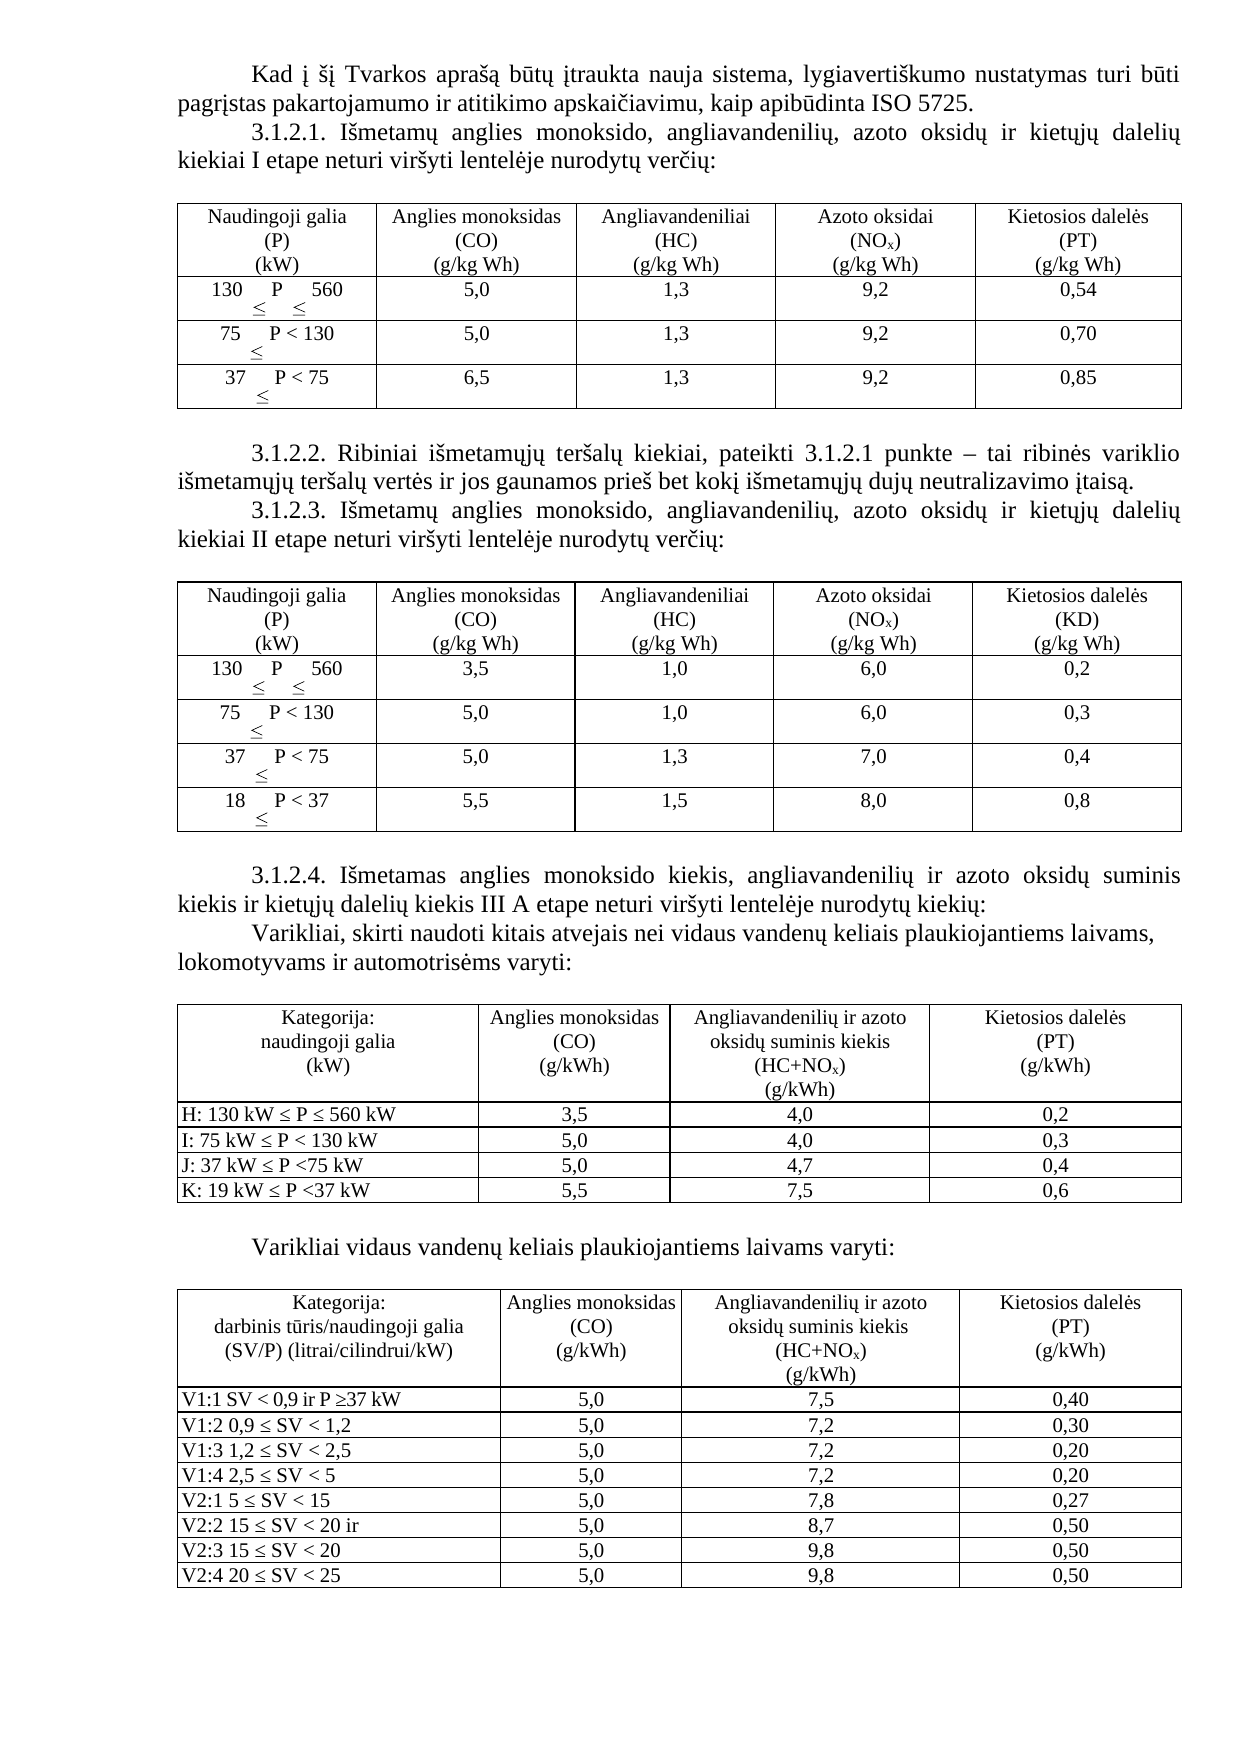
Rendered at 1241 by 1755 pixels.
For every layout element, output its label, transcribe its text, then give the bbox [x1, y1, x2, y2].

table_cell 7,5 [671, 1178, 929, 1202]
table_cell V2:4 20 ≤ SV < 25 [178, 1563, 500, 1587]
table_header Kietosios dalelės (PT) (g/kWh) [960, 1290, 1181, 1386]
table_cell 3,5 [377, 656, 574, 699]
table_cell V2:2 15 ≤ SV < 20 ir [178, 1513, 500, 1537]
table_cell 0,50 [960, 1563, 1181, 1587]
table_cell 7,2 [682, 1463, 959, 1487]
table_cell 7,2 [682, 1413, 959, 1437]
table_cell 0,20 [960, 1438, 1181, 1462]
table_cell 5,5 [377, 788, 574, 831]
table_cell 0,30 [960, 1413, 1181, 1437]
table_header Angliavandeniliai (HC) (g/kg Wh) [576, 583, 773, 655]
table_cell V2:3 15 ≤ SV < 20 [178, 1538, 500, 1562]
table_cell I: 75 kW ≤ P < 130 kW [178, 1128, 478, 1152]
table_header Angliavandenilių ir azoto oksidų suminis kiekis (HC+NOx) (g/kWh) [671, 1005, 929, 1101]
table_cell 0,27 [960, 1488, 1181, 1512]
table_cell 75 P < 130 [178, 700, 376, 743]
table_cell 0,4 [973, 744, 1181, 787]
text Varikliai vidaus vandenų keliais plaukiojantiems laivams varyti: [177, 1232, 1181, 1260]
table_header Kietosios dalelės (PT) (g/kWh) [930, 1005, 1181, 1101]
table_cell J: 37 kW ≤ P <75 kW [178, 1153, 478, 1177]
table_cell 130 P 560 [178, 277, 376, 320]
table_cell V1:1 SV < 0,9 ir P ≥37 kW [178, 1388, 500, 1411]
table_cell K: 19 kW ≤ P <37 kW [178, 1178, 478, 1202]
table_header Anglies monoksidas (CO) (g/kWh) [501, 1290, 681, 1386]
table_cell 6,0 [774, 700, 972, 743]
table_cell 37 P < 75 [178, 365, 376, 408]
table_cell 9,8 [682, 1538, 959, 1562]
table_cell 5,0 [377, 321, 576, 364]
table_cell 5,0 [479, 1153, 669, 1177]
table_cell 1,3 [577, 277, 775, 320]
table_cell 5,0 [501, 1488, 681, 1512]
table_cell 0,20 [960, 1463, 1181, 1487]
table_cell 7,8 [682, 1488, 959, 1512]
table_cell 1,5 [576, 788, 773, 831]
table_cell 37 P < 75 [178, 744, 376, 787]
table_cell 75 P < 130 [178, 321, 376, 364]
table_cell 8,7 [682, 1513, 959, 1537]
table_cell 5,0 [501, 1563, 681, 1587]
table_cell 130 P 560 [178, 656, 376, 699]
table_cell V1:2 0,9 ≤ SV < 1,2 [178, 1413, 500, 1437]
table_cell 3,5 [479, 1103, 669, 1126]
table_cell 7,0 [774, 744, 972, 787]
table_header Anglies monoksidas (CO) (g/kWh) [479, 1005, 669, 1101]
table_cell 1,3 [577, 321, 775, 364]
table_cell 6,0 [774, 656, 972, 699]
text Varikliai, skirti naudoti kitais atvejais nei vidaus vandenų keliais plaukiojantiems laivams, lokomotyvams ir automotrisėms varyti: [177, 918, 1181, 975]
table_header Naudingoji galia (P) (kW) [178, 204, 376, 276]
table_header Azoto oksidai (NOx) (g/kg Wh) [774, 583, 972, 655]
text 3.1.2.2. Ribiniai išmetamųjų teršalų kiekiai, pateikti 3.1.2.1 punkte – tai ribinės variklio išmetamųjų teršalų vertės ir jos gaunamos prieš bet kokį išmetamųjų dujų neutralizavimo įtaisą. [177, 438, 1181, 495]
table_cell 1,0 [576, 656, 773, 699]
table_cell 8,0 [774, 788, 972, 831]
table_cell 5,0 [501, 1538, 681, 1562]
table_cell 18 P < 37 [178, 788, 376, 831]
table_cell 0,70 [976, 321, 1181, 364]
table_cell 9,2 [776, 277, 975, 320]
table_cell 1,3 [576, 744, 773, 787]
table_header Kietosios dalelės (KD) (g/kg Wh) [973, 583, 1181, 655]
table_cell 0,2 [930, 1103, 1181, 1126]
table_header Anglies monoksidas (CO) (g/kg Wh) [377, 204, 576, 276]
table_cell 9,2 [776, 321, 975, 364]
table_cell V1:4 2,5 ≤ SV < 5 [178, 1463, 500, 1487]
table_cell 5,0 [479, 1128, 669, 1152]
table_cell 0,85 [976, 365, 1181, 408]
text 3.1.2.4. Išmetamas anglies monoksido kiekis, angliavandenilių ir azoto oksidų suminis kiekis ir kietųjų dalelių kiekis III A etape neturi viršyti lentelėje nurodytų kiekių: [177, 860, 1181, 918]
table_cell 5,0 [377, 744, 574, 787]
table_header Naudingoji galia (P) (kW) [178, 583, 376, 655]
table_cell V2:1 5 ≤ SV < 15 [178, 1488, 500, 1512]
table_cell 0,6 [930, 1178, 1181, 1202]
text Kad į šį Tvarkos aprašą būtų įtraukta nauja sistema, lygiavertiškumo nustatymas turi būti pagrįstas pakartojamumo ir atitikimo apskaičiavimu, kaip apibūdinta ISO 5725. [177, 59, 1181, 117]
table_header Kietosios dalelės (PT) (g/kg Wh) [976, 204, 1181, 276]
table_cell 0,8 [973, 788, 1181, 831]
table_cell 5,0 [377, 277, 576, 320]
table_cell 1,3 [577, 365, 775, 408]
table_cell 0,50 [960, 1513, 1181, 1537]
table_cell 4,0 [671, 1128, 929, 1152]
text 3.1.2.3. Išmetamų anglies monoksido, angliavandenilių, azoto oksidų ir kietųjų dalelių kiekiai II etape neturi viršyti lentelėje nurodytų verčių: [177, 495, 1181, 553]
table_cell 1,0 [576, 700, 773, 743]
table_cell 9,8 [682, 1563, 959, 1587]
table_cell 7,5 [682, 1388, 959, 1411]
table_cell 5,0 [501, 1413, 681, 1437]
table_cell 0,54 [976, 277, 1181, 320]
table_cell 5,5 [479, 1178, 669, 1202]
table_cell 5,0 [501, 1513, 681, 1537]
table_cell 6,5 [377, 365, 576, 408]
table_header Angliavandenilių ir azoto oksidų suminis kiekis (HC+NOx) (g/kWh) [682, 1290, 959, 1386]
table_cell H: 130 kW ≤ P ≤ 560 kW [178, 1103, 478, 1126]
table_cell 4,0 [671, 1103, 929, 1126]
table_cell 0,2 [973, 656, 1181, 699]
table_cell 5,0 [501, 1438, 681, 1462]
table_cell 4,7 [671, 1153, 929, 1177]
table_cell V1:3 1,2 ≤ SV < 2,5 [178, 1438, 500, 1462]
text 3.1.2.1. Išmetamų anglies monoksido, angliavandenilių, azoto oksidų ir kietųjų dalelių kiekiai I etape neturi viršyti lentelėje nurodytų verčių: [177, 117, 1181, 174]
table_cell 0,40 [960, 1388, 1181, 1411]
table_cell 0,3 [930, 1128, 1181, 1152]
table_cell 5,0 [501, 1463, 681, 1487]
table_cell 5,0 [501, 1388, 681, 1411]
table_header Kategorija: naudingoji galia (kW) [178, 1005, 478, 1101]
table_cell 0,50 [960, 1538, 1181, 1562]
table_header Azoto oksidai (NOx) (g/kg Wh) [776, 204, 975, 276]
table_header Angliavandeniliai (HC) (g/kg Wh) [577, 204, 775, 276]
table_cell 0,4 [930, 1153, 1181, 1177]
table_cell 7,2 [682, 1438, 959, 1462]
table_header Anglies monoksidas (CO) (g/kg Wh) [377, 583, 574, 655]
table_cell 9,2 [776, 365, 975, 408]
table_cell 0,3 [973, 700, 1181, 743]
table_header Kategorija: darbinis tūris/naudingoji galia (SV/P) (litrai/cilindrui/kW) [178, 1290, 500, 1386]
table_cell 5,0 [377, 700, 574, 743]
